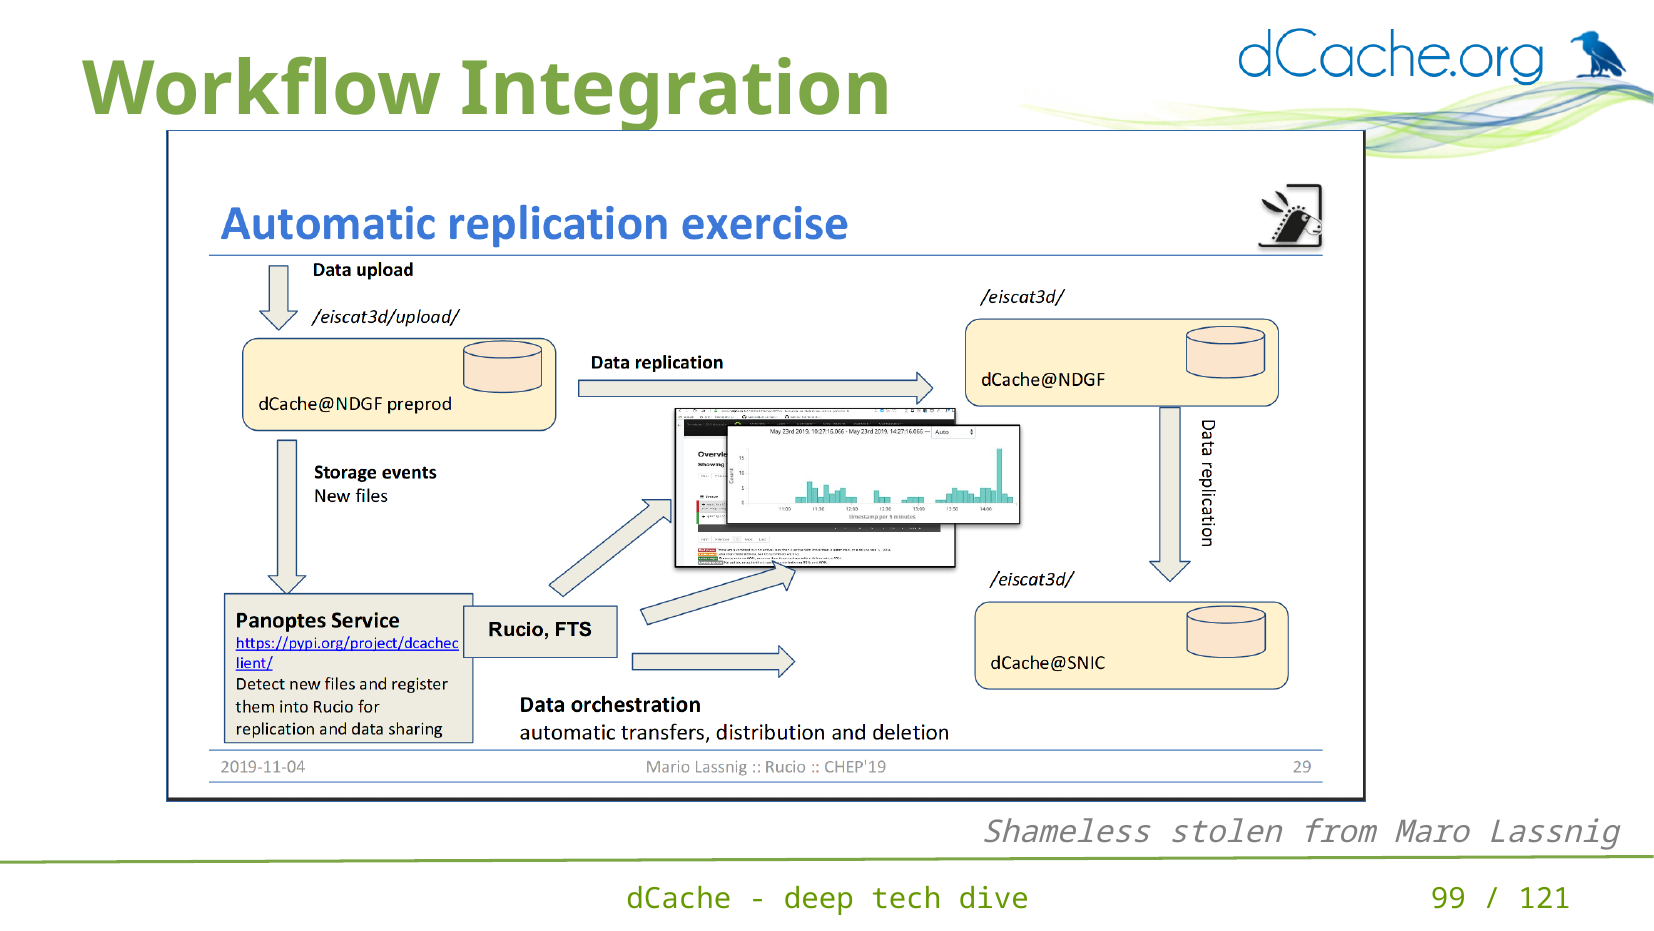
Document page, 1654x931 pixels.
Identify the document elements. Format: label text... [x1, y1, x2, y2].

text_box Shameless stolen from Maro Lassnig [966, 801, 1651, 855]
picture [166, 16, 1654, 802]
title Workflow Integration [82, 40, 1605, 131]
